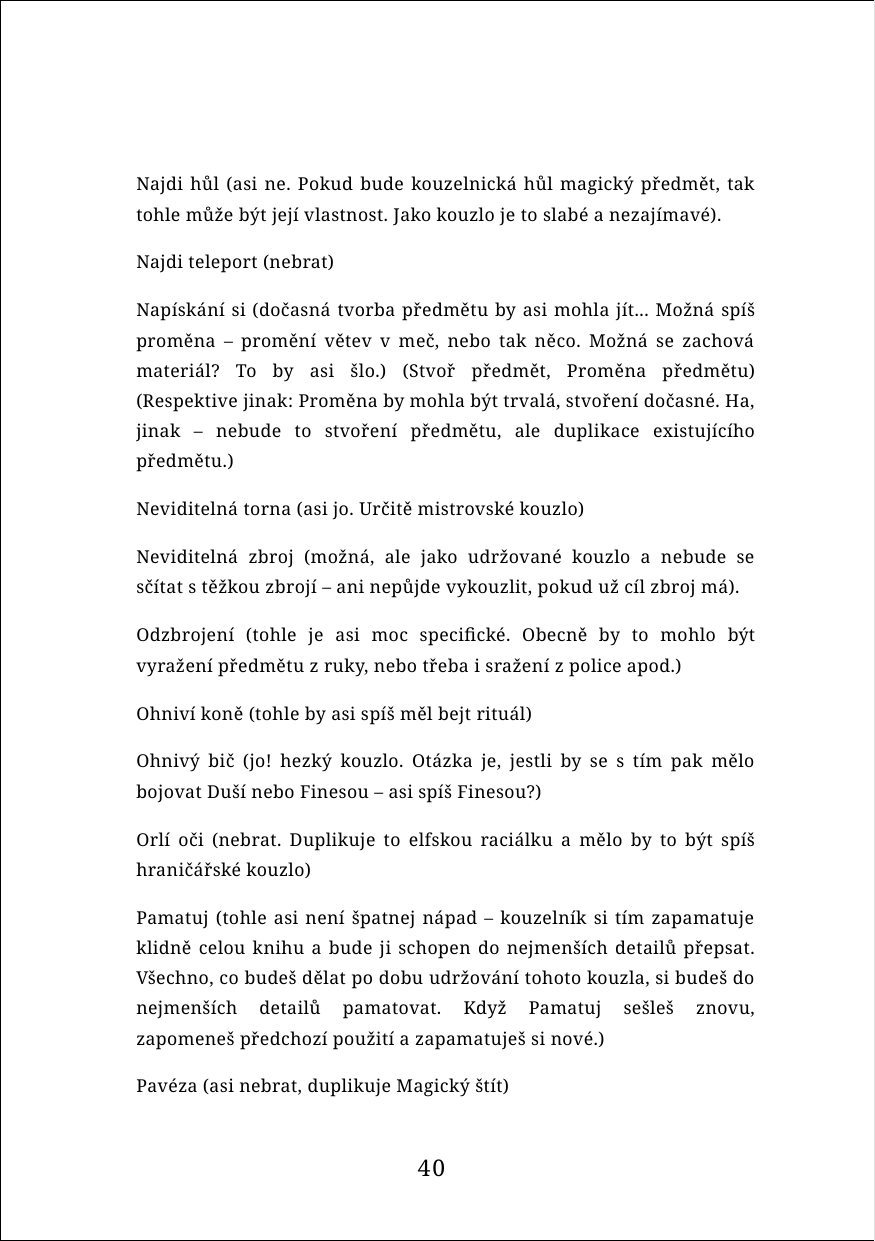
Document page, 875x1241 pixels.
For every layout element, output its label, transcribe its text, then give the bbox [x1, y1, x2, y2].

text Najdi hůl (asi ne. Pokud bude kouzelnická hůl magický předmět, tak tohle může být její vlastnost. Jako kouzlo je to slabé a nezajímavé). [136, 172, 756, 226]
text Ohniví koně (tohle by asi spíš měl bejt rituál) [136, 701, 756, 725]
text Napískání si (dočasná tvorba předmětu by asi mohla jít... Možná spíš proměna – promění větev v meč, nebo tak něco. Možná se zachová materiál? To by asi šlo.) (Stvoř předmět, Proměna předmětu) (Respektive jinak: Proměna by mohla být trvalá, stvoření dočasné. Ha, jinak – nebude to stvoření předmětu, ale duplikace existujícího předmětu.) [136, 298, 756, 473]
text Najdi teleport (nebrat) [136, 250, 756, 274]
text Orlí oči (nebrat. Duplikuje to elfskou raciálku a mělo by to být spíš hraničářské kouzlo) [136, 827, 756, 881]
text Odzbrojení (tohle je asi moc specifické. Obecně by to mohlo být vyražení předmětu z ruky, nebo třeba i sražení z police apod.) [136, 623, 756, 677]
text Neviditelná zbroj (možná, ale jako udržované kouzlo a nebude se sčítat s těžkou zbrojí – ani nepůjde vykouzlit, pokud už cíl zbroj má). [136, 545, 756, 599]
text Pavéza (asi nebrat, duplikuje Magický štít) [136, 1074, 756, 1098]
text Pamatuj (tohle asi není špatnej nápad – kouzelník si tím zapamatuje klidně celou knihu a bude ji schopen do nejmenších detailů přepsat. Všechno, co budeš dělat po dobu udržování tohoto kouzla, si budeš do nejmenších detailů pamatovat. Když Pamatuj sešleš znovu, zapomeneš předchozí použití a zapamatuješ si nové.) [136, 905, 756, 1050]
text Ohnivý bič (jo! hezký kouzlo. Otázka je, jestli by se s tím pak mělo bojovat Duší nebo Finesou – asi spíš Finesou?) [136, 749, 756, 803]
text Neviditelná torna (asi jo. Určitě mistrovské kouzlo) [136, 497, 756, 521]
